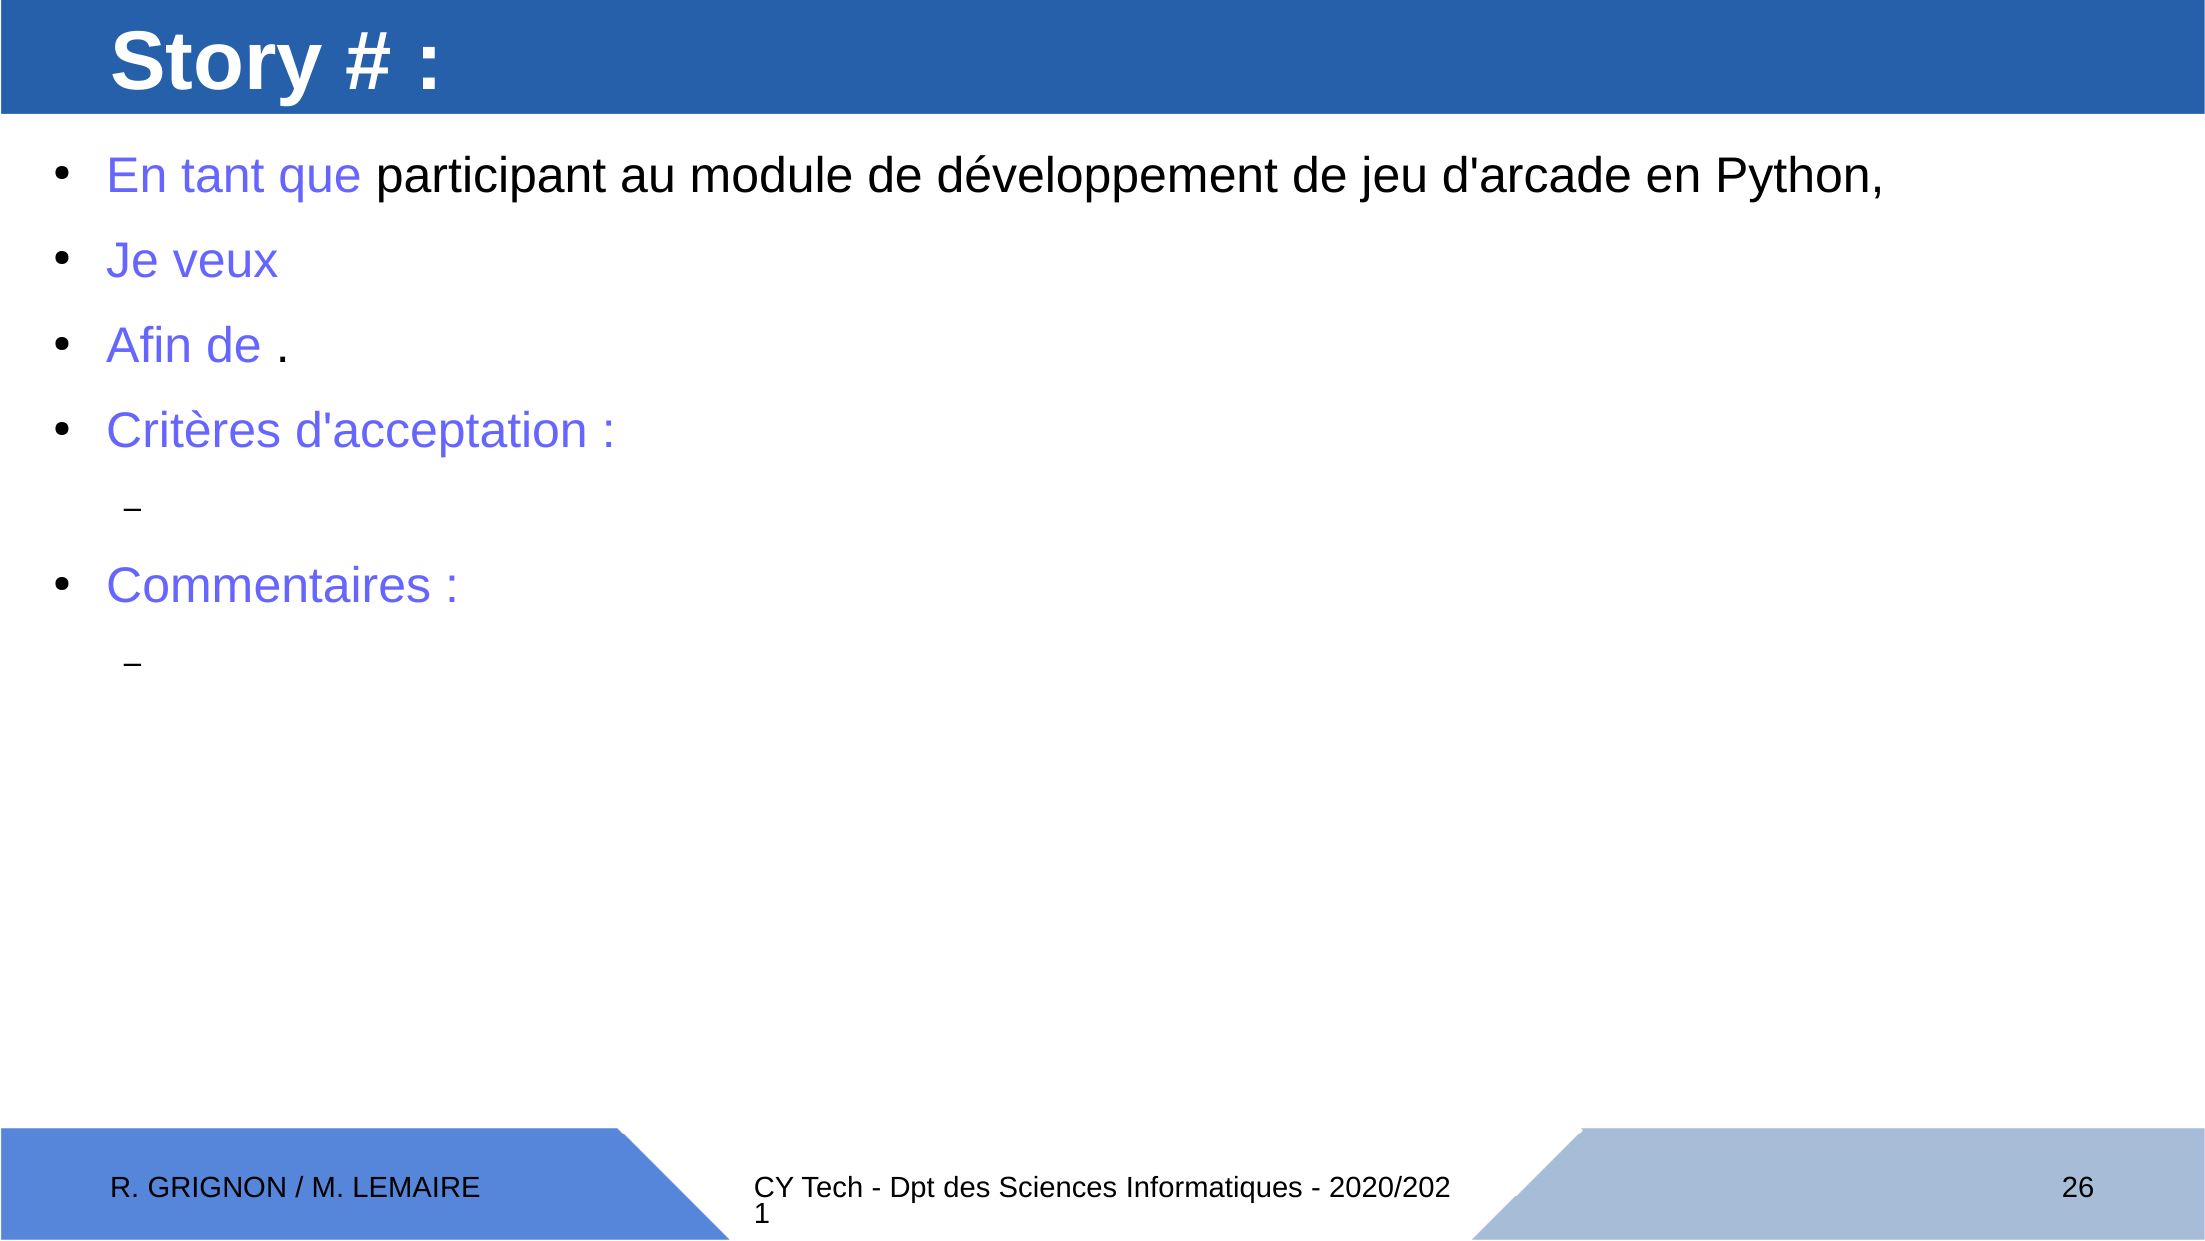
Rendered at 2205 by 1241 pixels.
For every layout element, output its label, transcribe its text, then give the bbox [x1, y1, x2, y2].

list En tant que participant au module de développement de jeu d'arcade en Python, Je veux Afin de . Critères d'acceptation : Commentaires : [35, 217, 2186, 1087]
picture [0, 0, 2205, 1241]
title Story # : [110, 49, 2095, 217]
